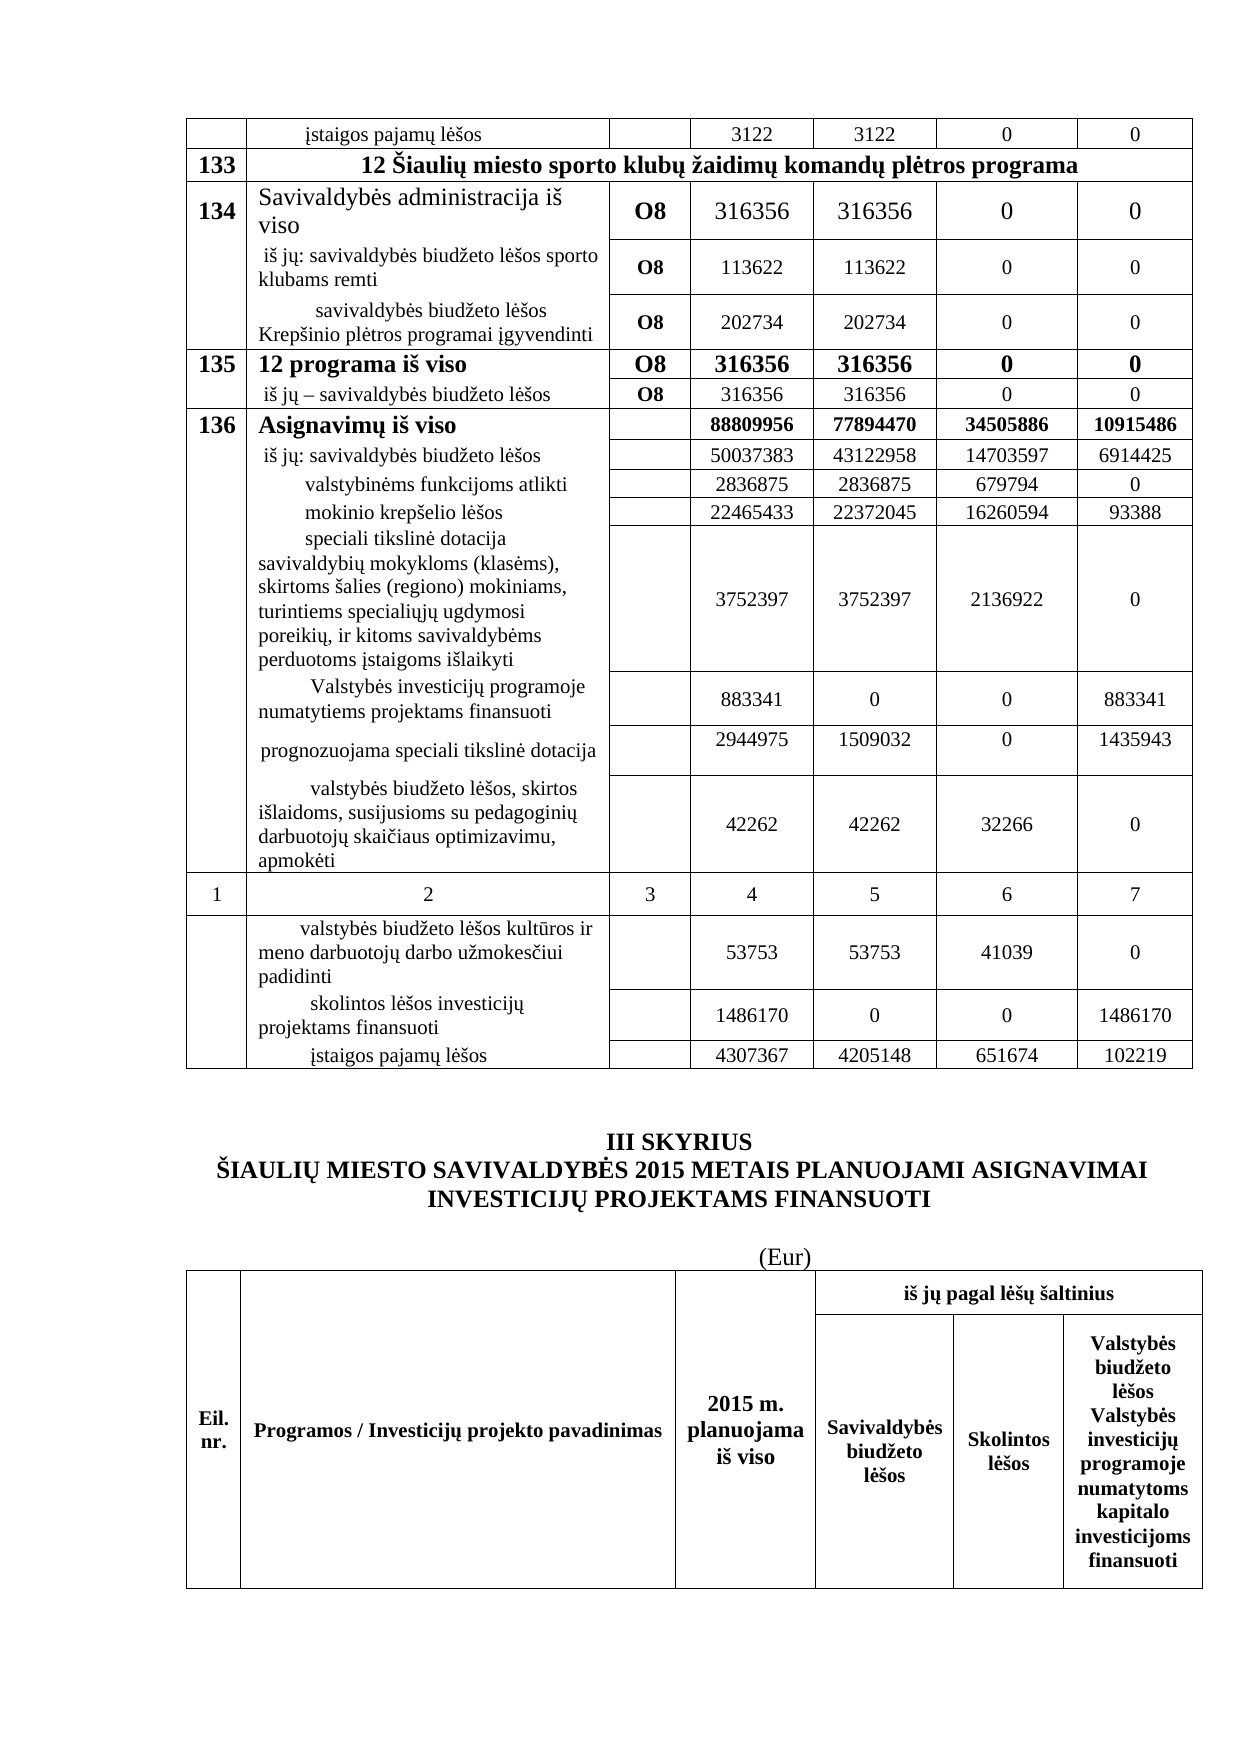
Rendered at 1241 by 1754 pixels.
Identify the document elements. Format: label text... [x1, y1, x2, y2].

table_cell [610, 498, 690, 525]
table_cell O8 [610, 379, 690, 408]
table_cell [187, 239, 246, 294]
table_cell 2836875 [691, 470, 813, 497]
table_cell 0 [1078, 776, 1192, 872]
table_cell [610, 1041, 690, 1068]
table_cell O8 [610, 350, 690, 378]
table_cell 3122 [814, 119, 936, 148]
table_cell [610, 726, 690, 774]
table_cell 0 [937, 672, 1077, 725]
table_cell Skolintos lėšos [954, 1315, 1063, 1588]
table_cell 7 [1078, 873, 1192, 915]
table_cell 0 [1078, 295, 1192, 348]
table_cell 1 [187, 873, 246, 915]
table_cell 53753 [814, 916, 936, 988]
table_cell 316356 [814, 182, 936, 239]
table_cell [610, 119, 690, 148]
table_cell 316356 [814, 350, 936, 378]
table_cell [187, 469, 246, 497]
table_cell [610, 990, 690, 1040]
table_cell 2944975 [691, 726, 813, 774]
table_cell 42262 [691, 776, 813, 872]
table_cell 14703597 [937, 440, 1077, 469]
table_cell 1435943 [1078, 726, 1192, 774]
table_cell 0 [1078, 526, 1192, 671]
table_cell 113622 [691, 240, 813, 294]
table_cell 0 [937, 295, 1077, 348]
table_cell skolintos lėšos investicijų projektams finansuoti [247, 989, 609, 1040]
table_cell 6914425 [1078, 440, 1192, 469]
table_cell [187, 525, 246, 671]
table_cell iš jų: savivaldybės biudžeto lėšos sporto klubams remti [247, 239, 609, 294]
table_cell iš jų: savivaldybės biudžeto lėšos [247, 439, 609, 469]
table_cell [187, 1040, 246, 1068]
table_cell 3122 [691, 119, 813, 148]
table_cell 3752397 [814, 526, 936, 671]
table_cell [187, 439, 246, 469]
table_cell [187, 671, 246, 725]
table_cell 0 [937, 350, 1077, 378]
table_cell 0 [1078, 470, 1192, 497]
table_cell 3752397 [691, 526, 813, 671]
table_cell 22372045 [814, 498, 936, 525]
table_cell Asignavimų iš viso [247, 409, 609, 439]
table_cell [187, 119, 246, 148]
table_cell 316356 [691, 182, 813, 239]
table_cell 4 [691, 873, 813, 915]
table_cell speciali tikslinė dotacija savivaldybių mokykloms (klasėms), skirtoms šalies (regiono) mokiniams, turintiems specialiųjų ugdymosi poreikių, ir kitoms savivaldybėms perduotoms įstaigoms išlaikyti [247, 525, 609, 671]
table_cell 316356 [691, 379, 813, 408]
table_cell [187, 378, 246, 408]
table_cell Savivaldybės administracija iš viso [247, 182, 609, 239]
table_cell 102219 [1078, 1041, 1192, 1068]
table_cell 0 [1078, 182, 1192, 239]
table_cell 4205148 [814, 1041, 936, 1068]
table_cell 679794 [937, 470, 1077, 497]
table_cell 0 [1078, 240, 1192, 294]
table_cell O8 [610, 182, 690, 239]
table_cell 0 [937, 240, 1077, 294]
table_cell 2136922 [937, 526, 1077, 671]
table_cell 12 Šiaulių miesto sporto klubų žaidimų komandų plėtros programa [247, 149, 1192, 181]
table_header Eil. nr. [187, 1271, 240, 1588]
table_cell 77894470 [814, 409, 936, 439]
text ŠIAULIŲ MIESTO SAVIVALDYBĖS 2015 METAIS PLANUOJAMI ASIGNAVIMAI INVESTICIJŲ PROJEKTAMS FINANSUOTI [177, 1155, 1181, 1213]
table_cell [610, 672, 690, 725]
table_cell 1509032 [814, 726, 936, 774]
table_cell 1486170 [691, 990, 813, 1040]
table_cell 316356 [691, 350, 813, 378]
table_cell 6 [937, 873, 1077, 915]
table_cell 0 [937, 379, 1077, 408]
table_cell 202734 [691, 295, 813, 348]
table_cell [187, 725, 246, 774]
table_cell 0 [814, 990, 936, 1040]
table_cell 0 [937, 182, 1077, 239]
table_cell iš jų – savivaldybės biudžeto lėšos [247, 378, 609, 408]
table_cell 651674 [937, 1041, 1077, 1068]
table_cell 134 [187, 182, 246, 239]
table_cell 50037383 [691, 440, 813, 469]
table_cell 53753 [691, 916, 813, 988]
table_cell 16260594 [937, 498, 1077, 525]
table_cell O8 [610, 295, 690, 348]
table_cell Valstybės investicijų programoje numatytiems projektams finansuoti [247, 671, 609, 725]
table_cell 202734 [814, 295, 936, 348]
table_header 2015 m. planuojama iš viso [676, 1271, 815, 1588]
table_cell valstybinėms funkcijoms atlikti [247, 469, 609, 497]
table_cell [610, 526, 690, 671]
table_cell [610, 916, 690, 988]
table_cell 32266 [937, 776, 1077, 872]
table_cell prognozuojama speciali tikslinė dotacija [247, 725, 609, 774]
table_cell savivaldybės biudžeto lėšos Krepšinio plėtros programai įgyvendinti [247, 294, 609, 348]
table_cell 113622 [814, 240, 936, 294]
table_cell įstaigos pajamų lėšos [247, 1040, 609, 1068]
table_header Programos / Investicijų projekto pavadinimas [241, 1271, 675, 1588]
table_cell 4307367 [691, 1041, 813, 1068]
text (Eur) [177, 1242, 1181, 1270]
text III SKYRIUS [177, 1127, 1181, 1155]
table_cell 43122958 [814, 440, 936, 469]
table_cell [187, 497, 246, 525]
table_cell [610, 776, 690, 872]
table_cell 0 [1078, 119, 1192, 148]
table_cell [187, 775, 246, 872]
table_cell 0 [937, 119, 1077, 148]
table_cell [187, 989, 246, 1040]
table_cell [187, 294, 246, 348]
table_cell valstybės biudžeto lėšos, skirtos išlaidoms, susijusioms su pedagoginių darbuotojų skaičiaus optimizavimu, apmokėti [247, 775, 609, 872]
table_cell 883341 [691, 672, 813, 725]
table_cell 1486170 [1078, 990, 1192, 1040]
table_cell 42262 [814, 776, 936, 872]
table_cell 0 [937, 726, 1077, 774]
table_cell 5 [814, 873, 936, 915]
table_cell Valstybės biudžeto lėšos Valstybės investicijų programoje numatytoms kapitalo investicijoms finansuoti [1064, 1315, 1202, 1588]
table_cell 316356 [814, 379, 936, 408]
table_cell Savivaldybės biudžeto lėšos [816, 1315, 953, 1588]
table_cell 88809956 [691, 409, 813, 439]
table_cell 93388 [1078, 498, 1192, 525]
table_cell 0 [1078, 350, 1192, 378]
table_cell įstaigos pajamų lėšos [247, 119, 609, 148]
table_cell 0 [814, 672, 936, 725]
table_cell 883341 [1078, 672, 1192, 725]
table_cell 136 [187, 409, 246, 439]
table_cell 2 [247, 873, 609, 915]
table_cell [610, 470, 690, 497]
table_cell 22465433 [691, 498, 813, 525]
table_cell valstybės biudžeto lėšos kultūros ir meno darbuotojų darbo užmokesčiui padidinti [247, 916, 609, 988]
table_cell mokinio krepšelio lėšos [247, 497, 609, 525]
table_cell 2836875 [814, 470, 936, 497]
table_cell 0 [1078, 916, 1192, 988]
table_cell 41039 [937, 916, 1077, 988]
table_cell [610, 440, 690, 469]
table_cell 133 [187, 149, 246, 181]
table_cell 34505886 [937, 409, 1077, 439]
table_cell 12 programa iš viso [247, 350, 609, 378]
table_cell 0 [1078, 379, 1192, 408]
table_cell [610, 409, 690, 439]
table_cell 10915486 [1078, 409, 1192, 439]
table_cell 0 [937, 990, 1077, 1040]
table_header iš jų pagal lėšų šaltinius [816, 1271, 1202, 1314]
table_cell 135 [187, 350, 246, 378]
table_cell 3 [610, 873, 690, 915]
table_cell [187, 916, 246, 988]
table_cell O8 [610, 240, 690, 294]
